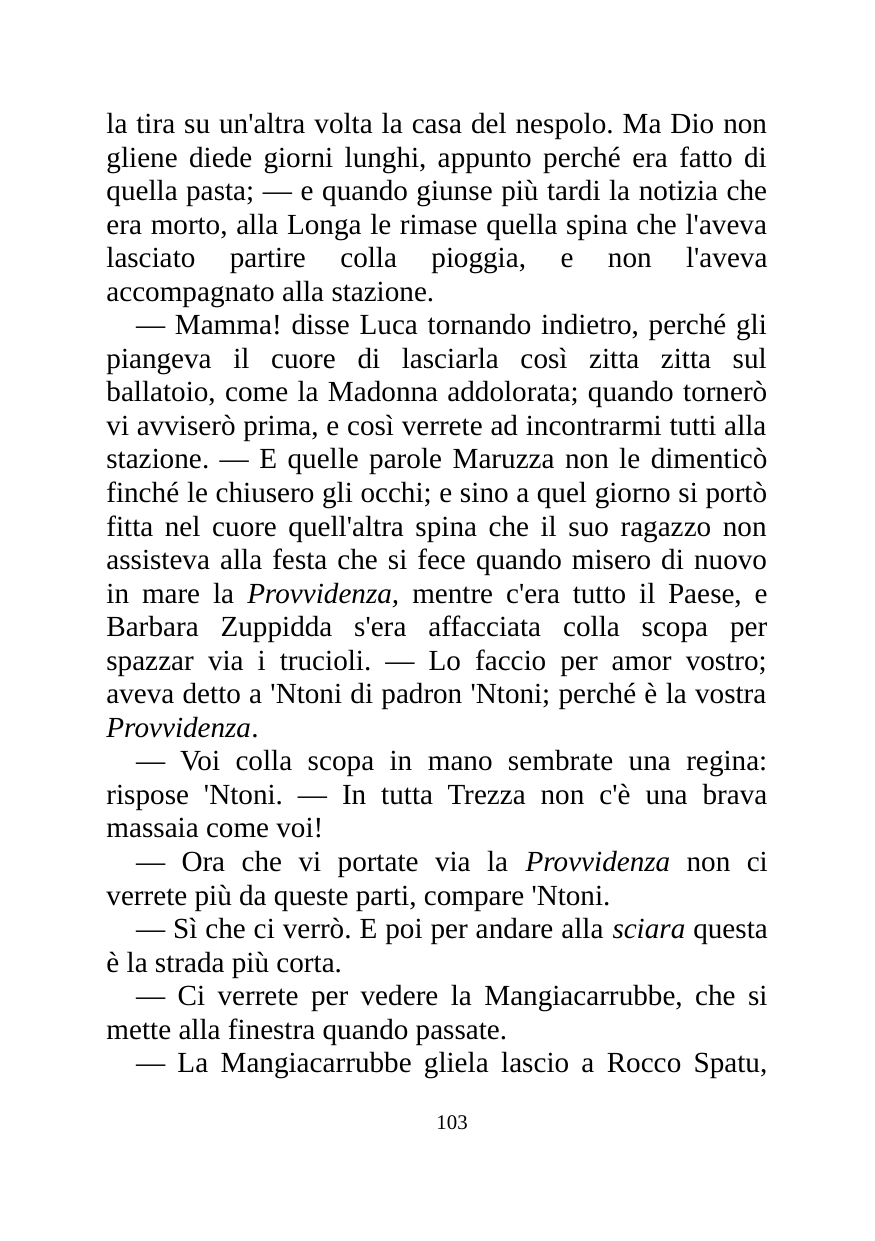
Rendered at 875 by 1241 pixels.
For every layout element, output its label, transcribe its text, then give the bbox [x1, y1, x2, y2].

text — Sì che ci verrò. E poi per andare alla sciara questa è la strada più corta. [106, 911, 768, 978]
text — Ci verrete per vedere la Mangiacarrubbe, che si mette alla finestra quando passate. [106, 978, 768, 1045]
text la tira su un'altra volta la casa del nespolo. Ma Dio non gliene diede giorni lunghi, appunto perché era fatto di quella pasta; — e quando giunse più tardi la notizia che era morto, alla Longa le rimase quella spina che l'aveva lasciato partire colla pioggia, e non l'aveva accompagnato alla stazione. [106, 106, 768, 307]
text — Mamma! disse Luca tornando indietro, perché gli piangeva il cuore di lasciarla così zitta zitta sul ballatoio, come la Madonna addolorata; quando tornerò vi avviserò prima, e così verrete ad incontrarmi tutti alla stazione. — E quelle parole Maruzza non le dimenticò finché le chiusero gli occhi; e sino a quel giorno si portò fitta nel cuore quell'altra spina che il suo ragazzo non assisteva alla festa che si fece quando misero di nuovo in mare la Provvidenza, mentre c'era tutto il Paese, e Barbara Zuppidda s'era affacciata colla scopa per spazzar via i trucioli. — Lo faccio per amor vostro; aveva detto a 'Ntoni di padron 'Ntoni; perché è la vostra Provvidenza. [106, 307, 768, 743]
text — Voi colla scopa in mano sembrate una regina: rispose 'Ntoni. — In tutta Trezza non c'è una brava massaia come voi! [106, 743, 768, 844]
text — Ora che vi portate via la Provvidenza non ci verrete più da queste parti, compare 'Ntoni. [106, 844, 768, 911]
text — La Mangiacarrubbe gliela lascio a Rocco Spatu, [106, 1045, 768, 1079]
